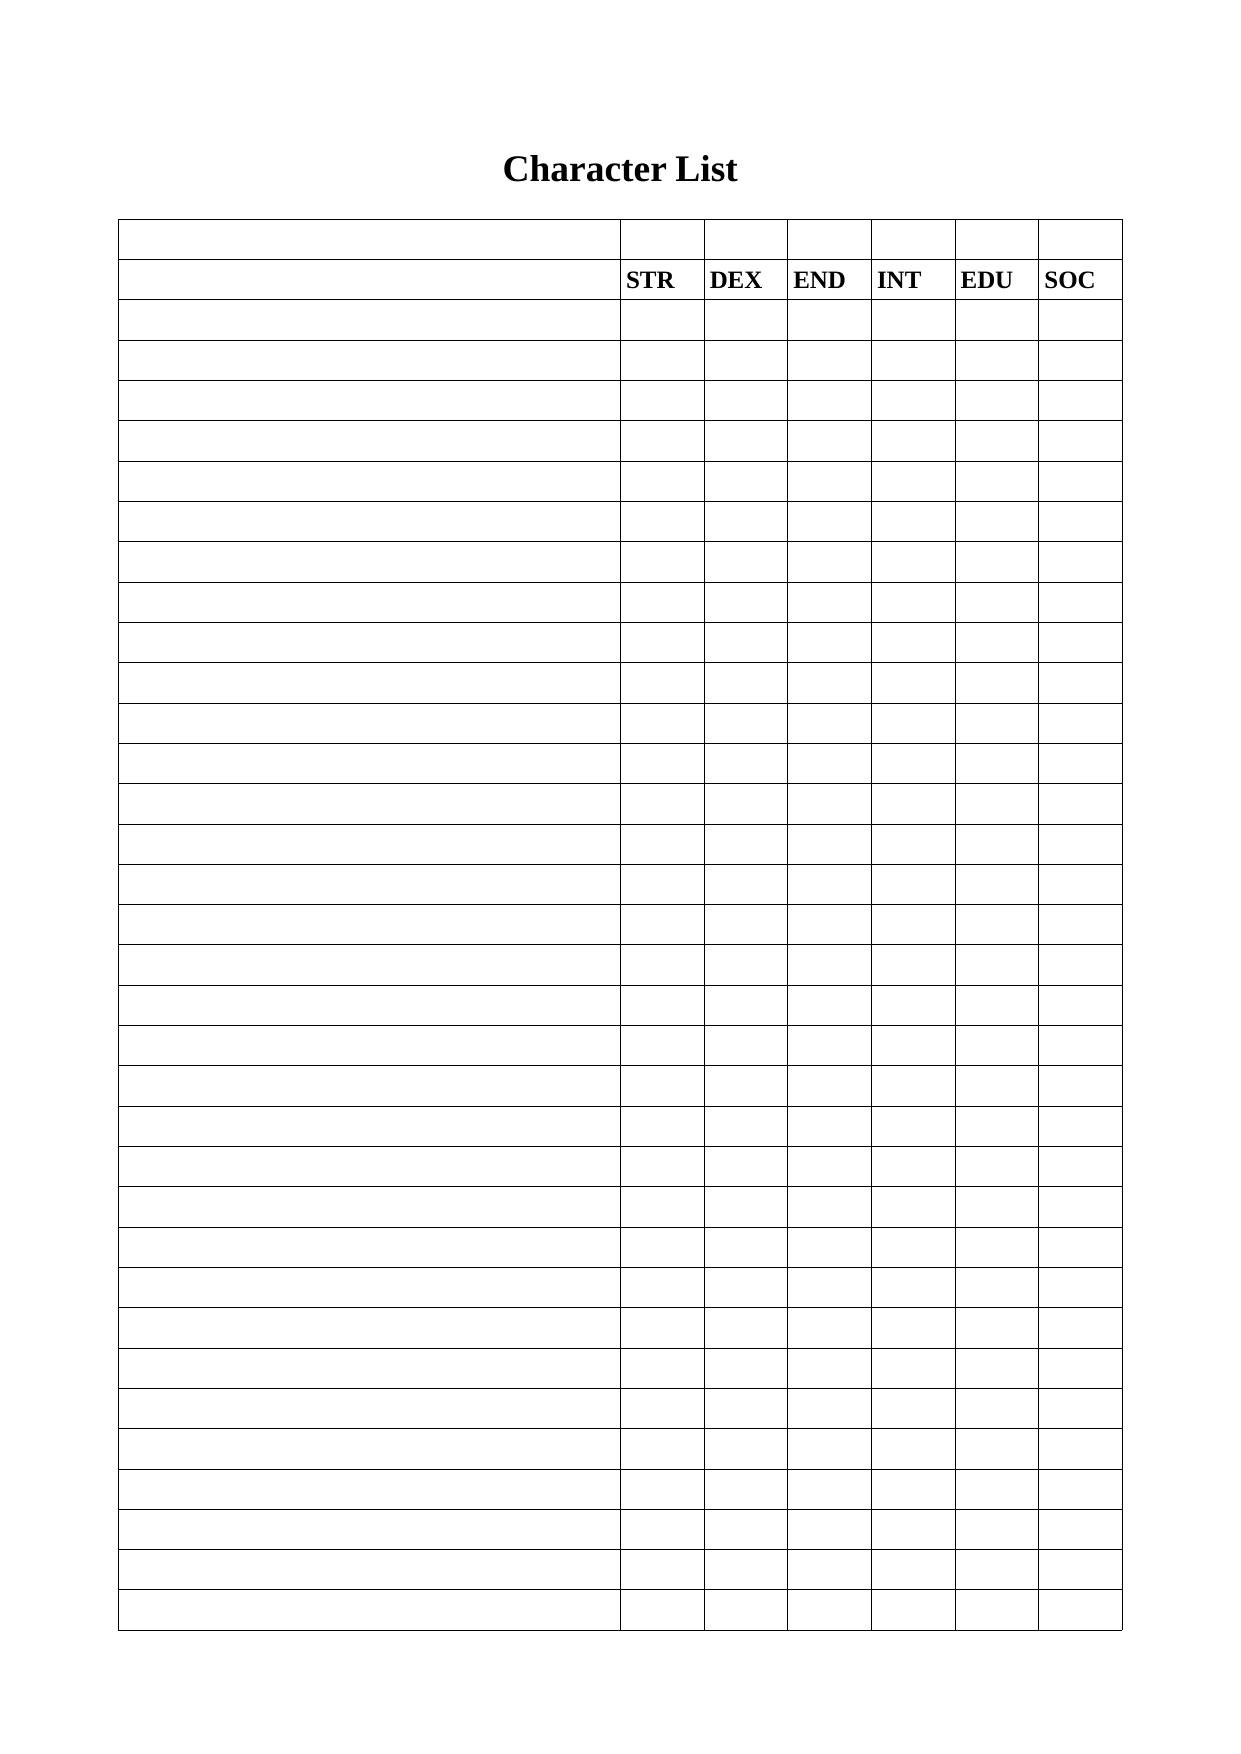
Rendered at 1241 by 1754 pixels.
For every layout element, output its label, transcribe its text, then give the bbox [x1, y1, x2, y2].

table_cell [119, 1147, 620, 1186]
table_header [788, 220, 871, 259]
table_cell [1039, 1389, 1122, 1428]
table_cell [705, 945, 787, 985]
table_cell [705, 1590, 787, 1630]
table_header [119, 220, 620, 259]
table_cell [705, 1026, 787, 1065]
table_cell [621, 583, 704, 622]
table_cell [872, 1550, 955, 1589]
table_cell [119, 300, 620, 340]
table_cell [119, 1470, 620, 1509]
table_cell [621, 1510, 704, 1549]
table_cell [705, 1510, 787, 1549]
table_cell [872, 1026, 955, 1065]
table_cell [1039, 1147, 1122, 1186]
table_cell [872, 502, 955, 541]
table_cell [705, 1066, 787, 1106]
table_cell [621, 1590, 704, 1630]
table_cell [872, 865, 955, 904]
table_cell [788, 1349, 871, 1388]
table_cell [621, 1107, 704, 1146]
table_cell [705, 1429, 787, 1468]
table_header [956, 220, 1038, 259]
table_cell [956, 1147, 1038, 1186]
table_cell [788, 865, 871, 904]
table_cell [956, 583, 1038, 622]
text Character List [118, 147, 1122, 190]
table_cell [705, 1268, 787, 1307]
table_cell [872, 1268, 955, 1307]
table_header [621, 220, 704, 259]
table_cell [1039, 1590, 1122, 1630]
table_cell [119, 1026, 620, 1065]
table_cell [621, 744, 704, 783]
table_cell SOC [1039, 260, 1122, 299]
table_cell [872, 421, 955, 461]
table_cell [621, 1429, 704, 1468]
table_cell [621, 865, 704, 904]
table_cell [1039, 945, 1122, 985]
table_cell [621, 1550, 704, 1589]
table_cell [119, 583, 620, 622]
table_cell [1039, 1308, 1122, 1347]
table_cell [1039, 421, 1122, 461]
table_cell [1039, 623, 1122, 662]
table_cell [872, 542, 955, 582]
table_cell [872, 663, 955, 702]
table_cell [1039, 381, 1122, 420]
table_cell [621, 542, 704, 582]
table_cell [705, 1470, 787, 1509]
table_cell [872, 1349, 955, 1388]
table_cell [1039, 1187, 1122, 1227]
table_cell [956, 1470, 1038, 1509]
table_cell [621, 1308, 704, 1347]
table_cell [872, 945, 955, 985]
table_cell [705, 1107, 787, 1146]
table_cell [788, 1470, 871, 1509]
table_cell [872, 1590, 955, 1630]
table_cell [872, 986, 955, 1025]
table_cell [119, 905, 620, 944]
table_cell [621, 945, 704, 985]
table_cell [119, 1389, 620, 1428]
table_cell [705, 744, 787, 783]
table_cell [119, 623, 620, 662]
table_cell [788, 1107, 871, 1146]
table_cell [705, 784, 787, 823]
table_cell [788, 1268, 871, 1307]
table_cell [872, 784, 955, 823]
table_cell [788, 300, 871, 340]
table_cell [705, 825, 787, 864]
table_cell [705, 1550, 787, 1589]
table_cell [119, 945, 620, 985]
table_cell [621, 825, 704, 864]
table_cell [119, 1268, 620, 1307]
table_cell [872, 623, 955, 662]
table_cell [621, 784, 704, 823]
table_cell [788, 986, 871, 1025]
table_cell [705, 663, 787, 702]
table_cell [119, 1066, 620, 1106]
table_cell [621, 1066, 704, 1106]
table_cell [872, 825, 955, 864]
table_cell [788, 421, 871, 461]
table_cell [788, 1550, 871, 1589]
table_cell [956, 825, 1038, 864]
table_cell STR [621, 260, 704, 299]
table_cell [956, 865, 1038, 904]
table_cell [788, 502, 871, 541]
table_cell [872, 704, 955, 743]
table_cell [621, 1187, 704, 1227]
table_cell [1039, 784, 1122, 823]
table_cell [956, 1066, 1038, 1106]
table_cell [872, 905, 955, 944]
table_cell [872, 1228, 955, 1267]
table_cell [788, 1308, 871, 1347]
table_cell [956, 502, 1038, 541]
table_cell [705, 905, 787, 944]
table_cell [119, 1308, 620, 1347]
table_cell [788, 1066, 871, 1106]
table_cell [872, 1187, 955, 1227]
table_cell [119, 502, 620, 541]
table_cell [872, 583, 955, 622]
table_cell [1039, 1107, 1122, 1146]
table_cell [621, 502, 704, 541]
table_cell [788, 542, 871, 582]
table_cell [788, 663, 871, 702]
table_cell [705, 583, 787, 622]
table_header [1039, 220, 1122, 259]
table_cell [956, 462, 1038, 501]
table_cell [119, 1107, 620, 1146]
table_cell [872, 381, 955, 420]
table_cell [621, 300, 704, 340]
table_cell [705, 865, 787, 904]
table_cell [1039, 341, 1122, 380]
table_header [872, 220, 955, 259]
table_cell [621, 905, 704, 944]
table_cell [1039, 744, 1122, 783]
table_cell [621, 462, 704, 501]
table_cell [705, 1147, 787, 1186]
table_cell [956, 1228, 1038, 1267]
table_cell [788, 825, 871, 864]
table_cell END [788, 260, 871, 299]
table_cell [621, 1470, 704, 1509]
table_cell [788, 1026, 871, 1065]
table_cell INT [872, 260, 955, 299]
table_cell [1039, 865, 1122, 904]
table_cell [872, 1107, 955, 1146]
table_cell [621, 1228, 704, 1267]
table_cell [1039, 825, 1122, 864]
table_cell [705, 542, 787, 582]
table_cell [1039, 1066, 1122, 1106]
table_cell [956, 1026, 1038, 1065]
table_cell [872, 1389, 955, 1428]
table_cell [956, 542, 1038, 582]
table_cell [705, 623, 787, 662]
table_cell [621, 623, 704, 662]
table_cell [705, 1389, 787, 1428]
table_cell DEX [705, 260, 787, 299]
table_cell [872, 1470, 955, 1509]
table_cell [872, 1147, 955, 1186]
table_cell [788, 1147, 871, 1186]
table_cell [705, 1187, 787, 1227]
table_cell [621, 1268, 704, 1307]
table_cell [705, 381, 787, 420]
table_cell [1039, 1550, 1122, 1589]
table_cell [788, 623, 871, 662]
table_cell [1039, 1268, 1122, 1307]
table_cell [956, 421, 1038, 461]
table_cell [1039, 905, 1122, 944]
table_cell [872, 462, 955, 501]
table_cell [872, 744, 955, 783]
table_cell EDU [956, 260, 1038, 299]
table_cell [956, 784, 1038, 823]
table_cell [621, 1389, 704, 1428]
table_cell [1039, 502, 1122, 541]
table_cell [788, 784, 871, 823]
table_cell [956, 905, 1038, 944]
table_cell [956, 744, 1038, 783]
table_cell [705, 300, 787, 340]
table_cell [956, 1510, 1038, 1549]
table_cell [1039, 1429, 1122, 1468]
table_cell [621, 1147, 704, 1186]
table_cell [956, 1349, 1038, 1388]
table_cell [621, 704, 704, 743]
table_cell [956, 381, 1038, 420]
table_cell [119, 744, 620, 783]
table_cell [788, 1228, 871, 1267]
table_cell [705, 704, 787, 743]
table_cell [788, 583, 871, 622]
table_cell [1039, 300, 1122, 340]
table_cell [872, 1308, 955, 1347]
table_cell [119, 1590, 620, 1630]
table_cell [1039, 1510, 1122, 1549]
table_cell [788, 1389, 871, 1428]
table_cell [1039, 583, 1122, 622]
table_cell [872, 300, 955, 340]
table_cell [1039, 704, 1122, 743]
table_cell [1039, 1470, 1122, 1509]
table_cell [621, 421, 704, 461]
table_cell [1039, 1026, 1122, 1065]
table_cell [705, 421, 787, 461]
table_cell [788, 381, 871, 420]
table_cell [119, 421, 620, 461]
table_cell [872, 1510, 955, 1549]
table_cell [788, 905, 871, 944]
table_cell [956, 663, 1038, 702]
table_cell [956, 1590, 1038, 1630]
table_cell [1039, 986, 1122, 1025]
table_cell [1039, 663, 1122, 702]
table_cell [705, 1349, 787, 1388]
table_cell [956, 986, 1038, 1025]
table_cell [956, 704, 1038, 743]
table_cell [956, 1187, 1038, 1227]
table_cell [621, 986, 704, 1025]
table_cell [956, 1308, 1038, 1347]
table_cell [119, 341, 620, 380]
table_cell [788, 462, 871, 501]
table_cell [956, 341, 1038, 380]
table_cell [119, 381, 620, 420]
table_header [705, 220, 787, 259]
table_cell [119, 260, 620, 299]
table_cell [621, 341, 704, 380]
table_cell [621, 381, 704, 420]
table_cell [705, 502, 787, 541]
table_cell [119, 1550, 620, 1589]
table_cell [119, 784, 620, 823]
table_cell [119, 1510, 620, 1549]
table_cell [119, 1429, 620, 1468]
table_cell [788, 1590, 871, 1630]
table_cell [956, 1429, 1038, 1468]
table_cell [788, 341, 871, 380]
table_cell [119, 542, 620, 582]
table_cell [872, 341, 955, 380]
table_cell [1039, 462, 1122, 501]
table_cell [788, 704, 871, 743]
table_cell [956, 1268, 1038, 1307]
table_cell [872, 1429, 955, 1468]
table_cell [621, 663, 704, 702]
table_cell [956, 623, 1038, 662]
table_cell [119, 1349, 620, 1388]
table_cell [621, 1026, 704, 1065]
table_cell [119, 462, 620, 501]
table_cell [119, 1187, 620, 1227]
table_cell [788, 1429, 871, 1468]
table_cell [705, 1308, 787, 1347]
table_cell [956, 1550, 1038, 1589]
table_cell [956, 300, 1038, 340]
table_cell [705, 986, 787, 1025]
table_cell [788, 744, 871, 783]
table_cell [956, 945, 1038, 985]
table_cell [119, 1228, 620, 1267]
table_cell [872, 1066, 955, 1106]
table_cell [705, 462, 787, 501]
table_cell [1039, 1228, 1122, 1267]
table_cell [119, 704, 620, 743]
table_cell [119, 865, 620, 904]
table_cell [956, 1389, 1038, 1428]
table_cell [119, 825, 620, 864]
table_cell [788, 945, 871, 985]
table_cell [119, 986, 620, 1025]
table_cell [788, 1187, 871, 1227]
table_cell [621, 1349, 704, 1388]
table_cell [1039, 1349, 1122, 1388]
table_cell [1039, 542, 1122, 582]
table_cell [956, 1107, 1038, 1146]
table_cell [788, 1510, 871, 1549]
table_cell [119, 663, 620, 702]
table_cell [705, 1228, 787, 1267]
table_cell [705, 341, 787, 380]
